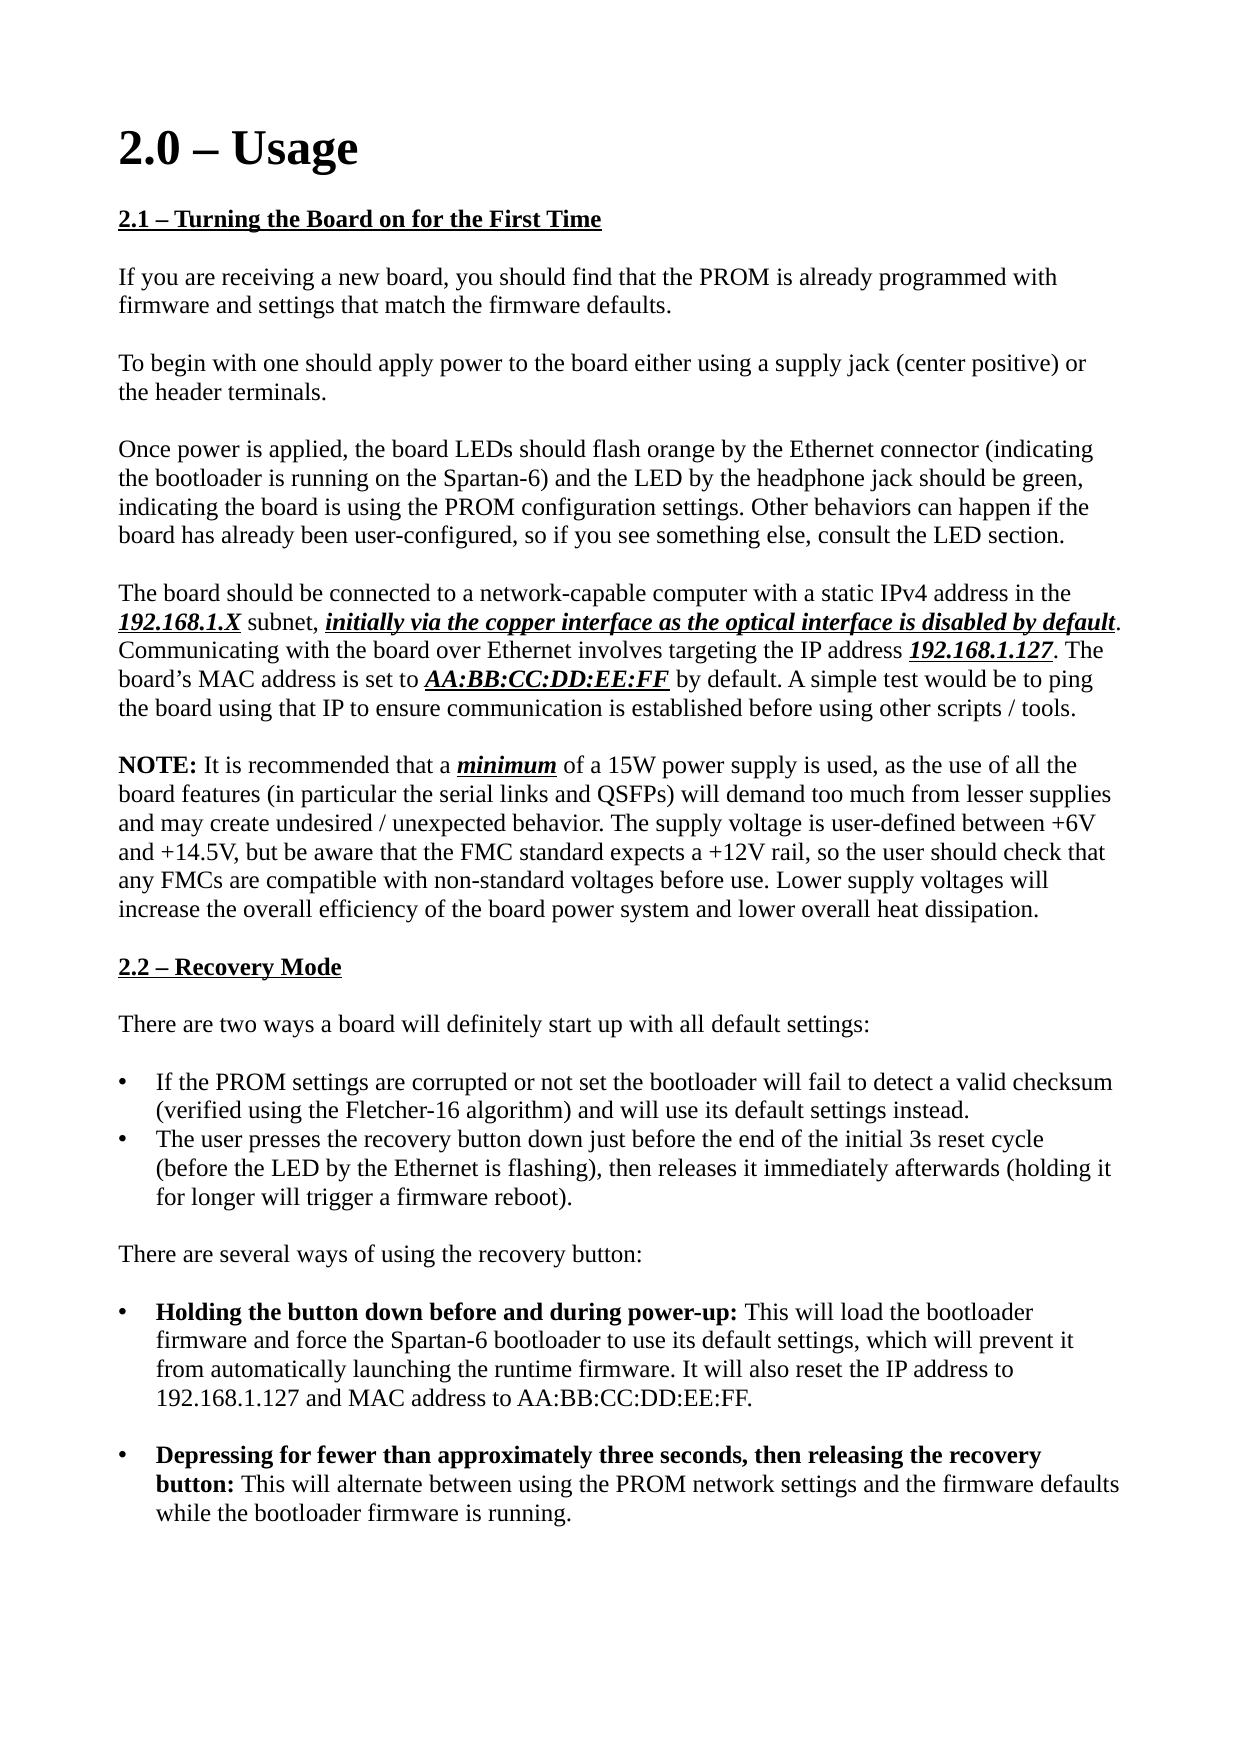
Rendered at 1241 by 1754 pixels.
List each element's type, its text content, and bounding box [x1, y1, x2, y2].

text To begin with one should apply power to the board either using a supply jack (center positive) or the header terminals. [118, 348, 1122, 406]
list The user presses the recovery button down just before the end of the initial 3s reset cycle (before the LED by the Ethernet is flashing), then releases it immediately afterwards (holding it for longer will trigger a firmware reboot). [118, 1124, 1122, 1211]
text If you are receiving a new board, you should find that the PROM is already programmed with firmware and settings that match the firmware defaults. [118, 262, 1122, 319]
list Holding the button down before and during power-up: This will load the bootloader firmware and force the Spartan-6 bootloader to use its default settings, which will prevent it from automatically launching the runtime firmware. It will also reset the IP address to 192.168.1.127 and MAC address to AA:BB:CC:DD:EE:FF. [118, 1297, 1122, 1412]
text 2.0 – Usage [118, 118, 1122, 176]
text Once power is applied, the board LEDs should flash orange by the Ethernet connector (indicating the bootloader is running on the Spartan-6) and the LED by the headphone jack should be green, indicating the board is using the PROM configuration settings. Other behaviors can happen if the board has already been user-configured, so if you see something else, consult the LED section. [118, 434, 1122, 549]
text 2.2 – Recovery Mode [118, 952, 1122, 981]
text NOTE: It is recommended that a minimum of a 15W power supply is used, as the use of all the board features (in particular the serial links and QSFPs) will demand too much from lesser supplies and may create undesired / unexpected behavior. The supply voltage is user-defined between +6V and +14.5V, but be aware that the FMC standard expects a +12V rail, so the user should check that any FMCs are compatible with non-standard voltages before use. Lower supply voltages will increase the overall efficiency of the board power system and lower overall heat dissipation. [118, 751, 1122, 923]
list If the PROM settings are corrupted or not set the bootloader will fail to detect a valid checksum (verified using the Fletcher-16 algorithm) and will use its default settings instead. [118, 1067, 1122, 1124]
text There are several ways of using the recovery button: [118, 1239, 1122, 1268]
text The board should be connected to a network-capable computer with a static IPv4 address in the 192.168.1.X subnet, initially via the copper interface as the optical interface is disabled by default. Communicating with the board over Ethernet involves targeting the IP address 192.168.1.127. The board’s MAC address is set to AA:BB:CC:DD:EE:FF by default. A simple test would be to ping the board using that IP to ensure communication is established before using other scripts / tools. [118, 578, 1122, 722]
text There are two ways a board will definitely start up with all default settings: [118, 1009, 1122, 1038]
list Depressing for fewer than approximately three seconds, then releasing the recovery button: This will alternate between using the PROM network settings and the firmware defaults while the bootloader firmware is running. [118, 1441, 1122, 1527]
text 2.1 – Turning the Board on for the First Time [118, 204, 1122, 233]
